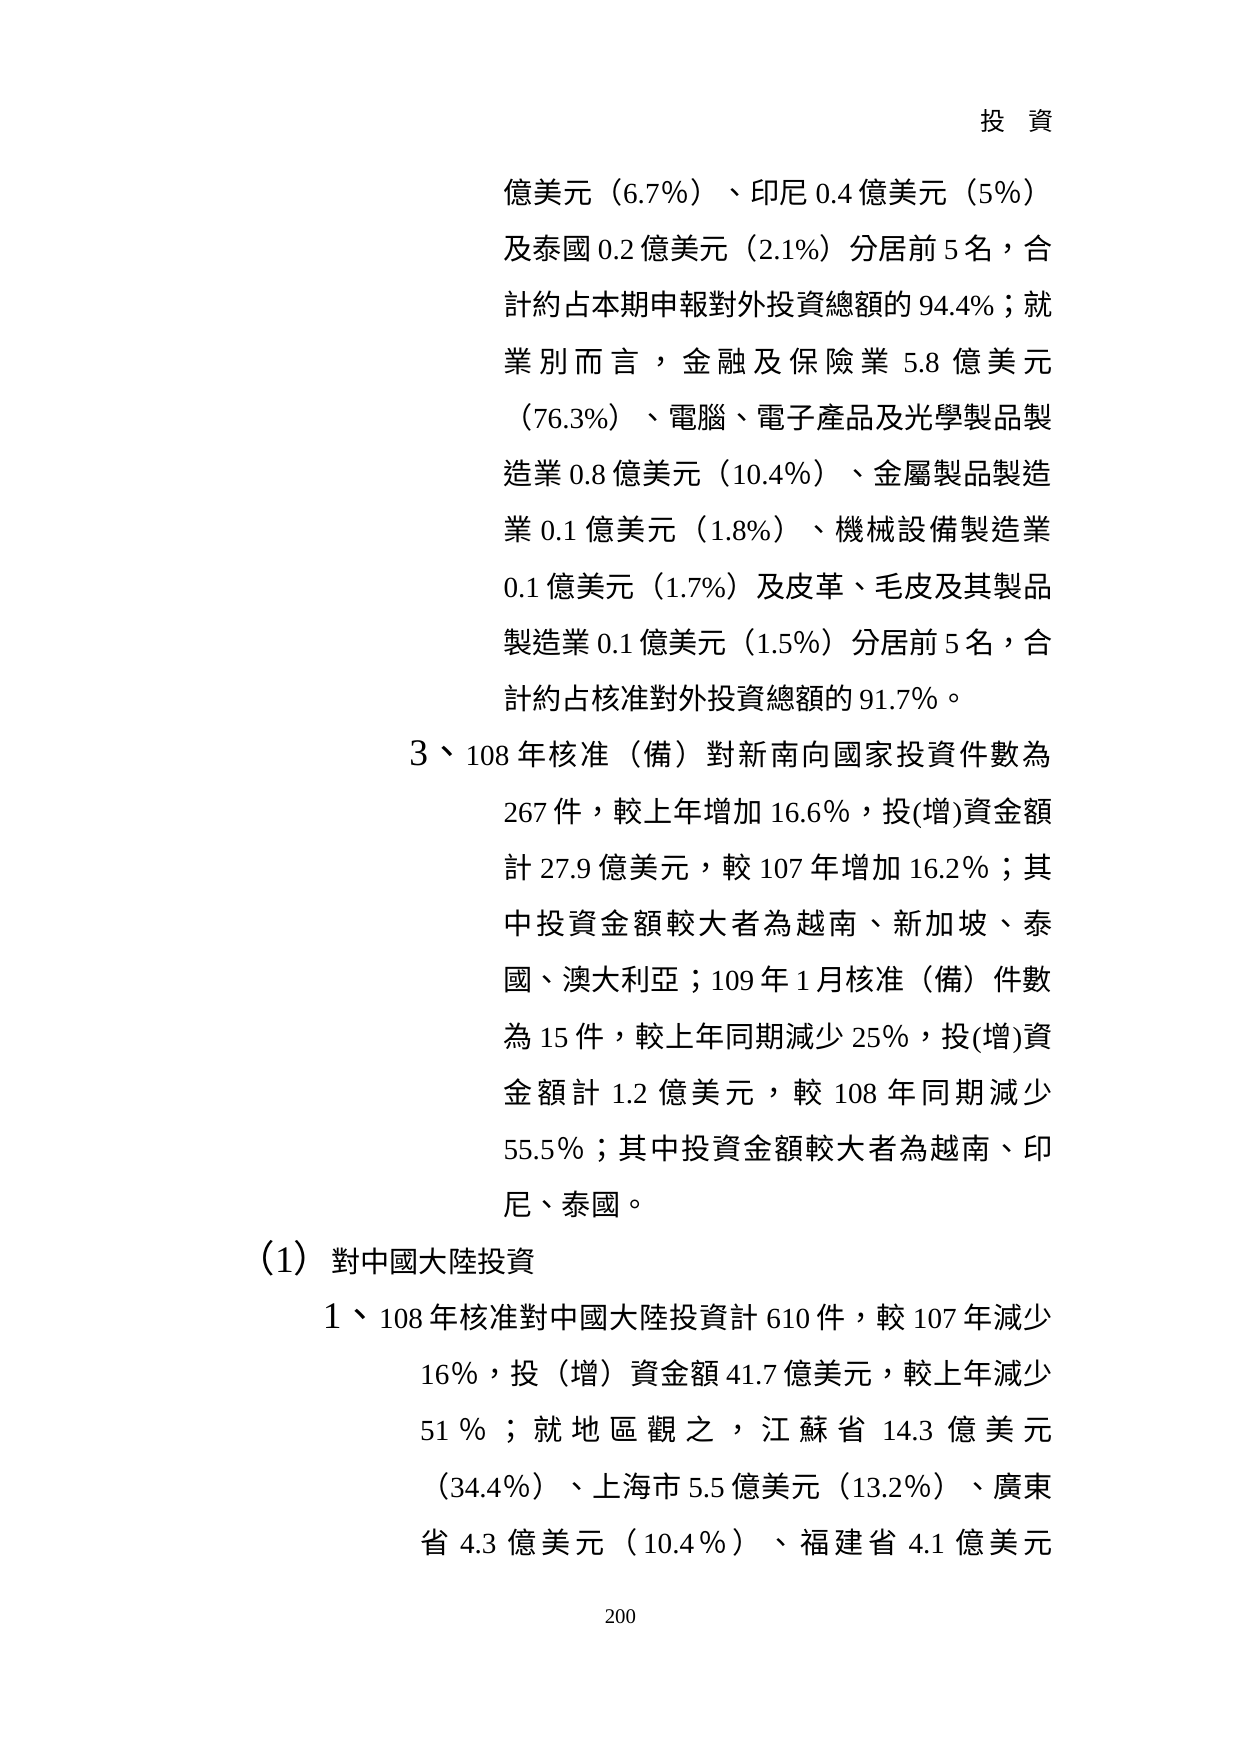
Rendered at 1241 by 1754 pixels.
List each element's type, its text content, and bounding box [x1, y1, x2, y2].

list 億美元（6.7％）、印尼0.4億美元（5％）及泰國0.2億美元（2.1%）分居前5名，合計約占本期申報對外投資總額的94.4%；就業別而言，金融及保險業5.8億美元（76.3%）、電腦、電子產品及光學製品製造業0.8億美元（10.4％）、金屬製品製造業0.1億美元（1.8%）、機械設備製造業0.1億美元（1.7%）及皮革、毛皮及其製品製造業0.1億美元（1.5％）分居前5名，合計約占核准對外投資總額的91.7％。 [406, 158, 1053, 721]
list 108年核准對中國大陸投資計610件，較107年減少16％，投（增）資金額41.7億美元，較上年減少51％；就地區觀之，江蘇省14.3億美元（34.4％）、上海市5.5億美元（13.2％）、廣東省4.3億美元（10.4％）、福建省4.1億美元 [323, 1283, 1053, 1564]
list 對中國大陸投資 [237, 1227, 1053, 1283]
list 108年核准（備）對新南向國家投資件數為267件，較上年增加16.6％，投(增)資金額計27.9億美元，較107年增加16.2％；其中投資金額較大者為越南、新加坡、泰國、澳大利亞；109年1月核准（備）件數為15件，較上年同期減少25％，投(增)資金額計1.2億美元，較108年同期減少55.5％；其中投資金額較大者為越南、印尼、泰國。 [409, 721, 1053, 1227]
